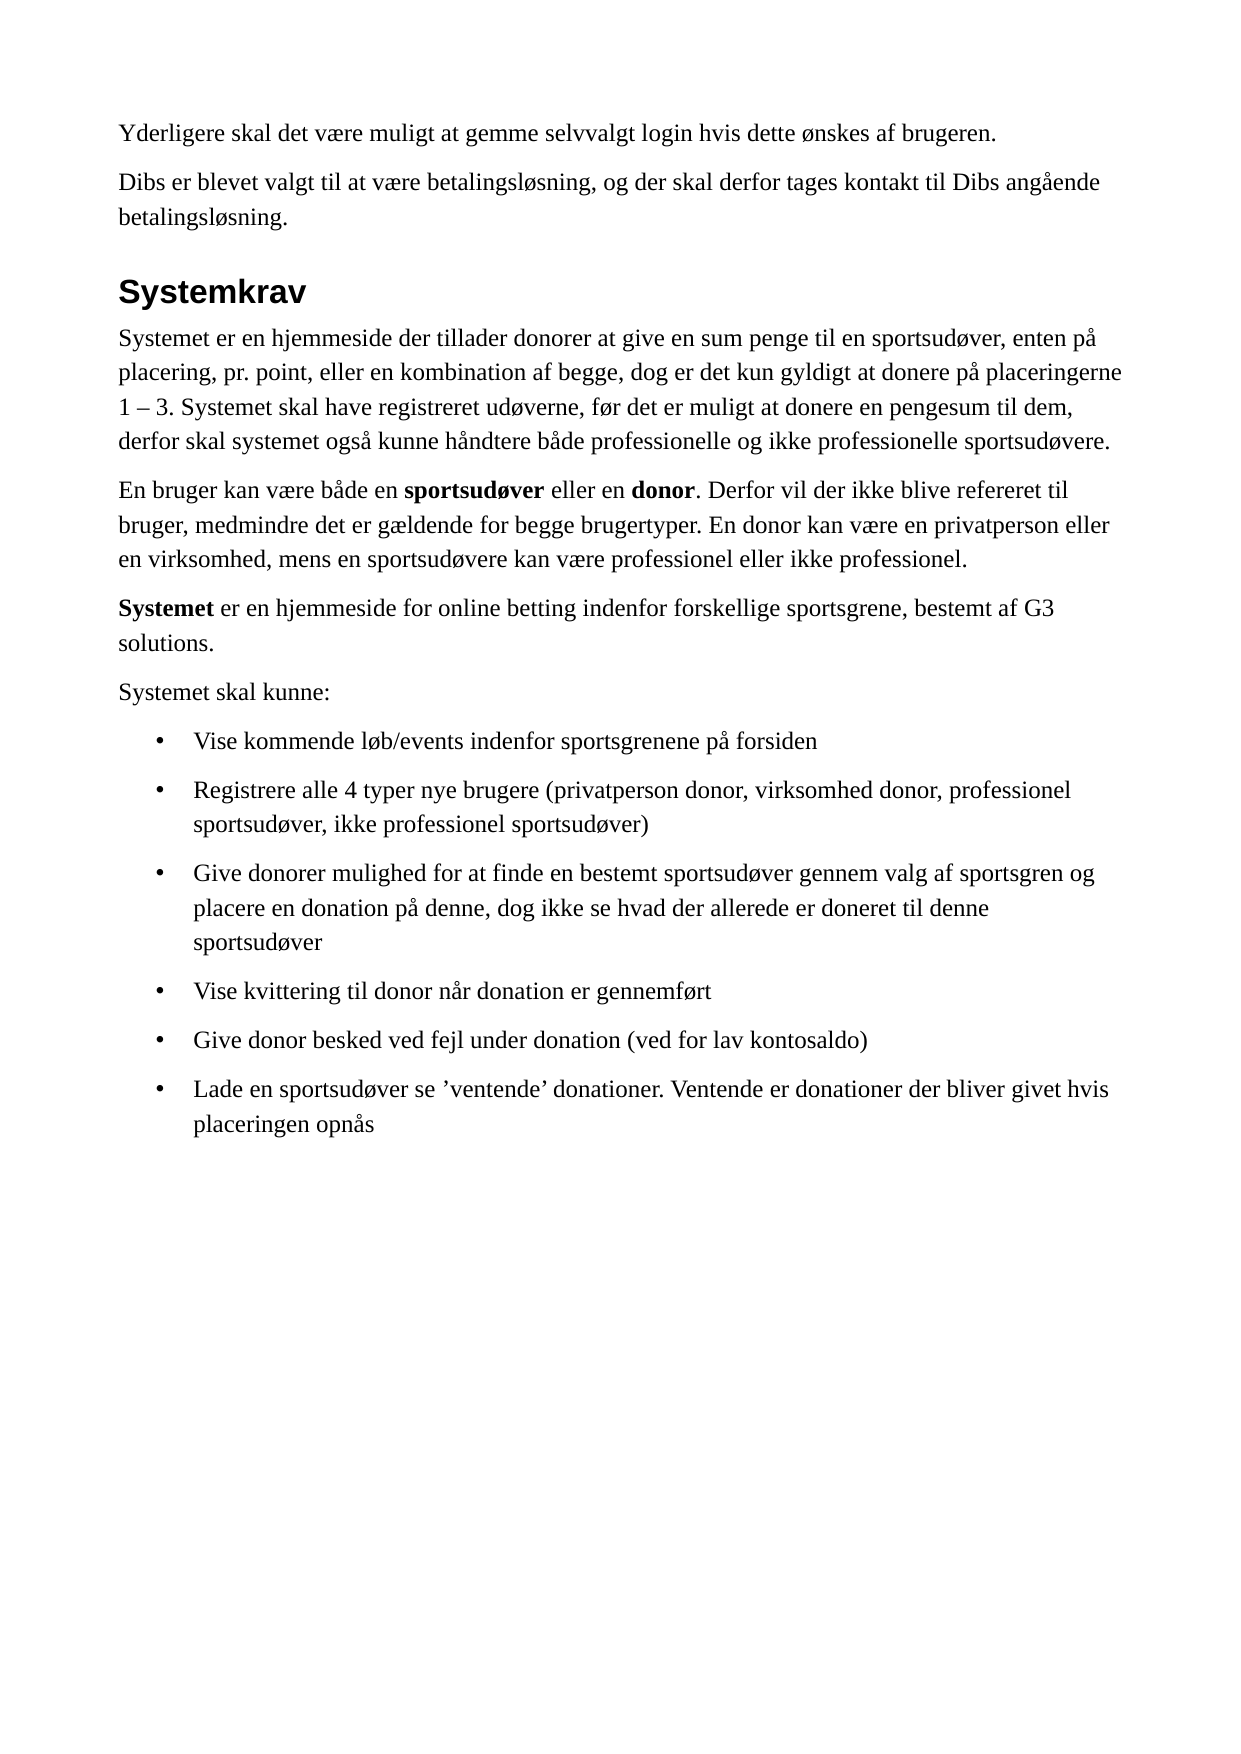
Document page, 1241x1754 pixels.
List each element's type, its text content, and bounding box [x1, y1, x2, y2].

subtitle Systemkrav [118, 272, 1122, 310]
text Systemet er en hjemmeside der tillader donorer at give en sum penge til en sportsudøver, enten på placering, pr. point, eller en kombination af begge, dog er det kun gyldigt at donere på placeringerne 1 – 3. Systemet skal have registreret udøverne, før det er muligt at donere en pengesum til dem, derfor skal systemet også kunne håndtere både professionelle og ikke professionelle sportsudøvere. [118, 323, 1122, 455]
text En bruger kan være både en sportsudøver eller en donor. Derfor vil der ikke blive refereret til bruger, medmindre det er gældende for begge brugertyper. En donor kan være en privatperson eller en virksomhed, mens en sportsudøvere kan være professionel eller ikke professionel. [118, 475, 1122, 573]
text Systemet skal kunne: [118, 677, 1122, 706]
list Vise kvittering til donor når donation er gennemført [156, 976, 1122, 1005]
list Give donor besked ved fejl under donation (ved for lav kontosaldo) [156, 1026, 1122, 1054]
list Lade en sportsudøver se ’ventende’ donationer. Ventende er donationer der bliver givet hvis placeringen opnås [156, 1074, 1122, 1138]
text Yderligere skal det være muligt at gemme selvvalgt login hvis dette ønskes af brugeren. [118, 118, 1122, 147]
text Systemet er en hjemmeside for online betting indenfor forskellige sportsgrene, bestemt af G3 solutions. [118, 593, 1122, 656]
list Registrere alle 4 typer nye brugere (privatperson donor, virksomhed donor, professionel sportsudøver, ikke professionel sportsudøver) [156, 775, 1122, 838]
list Give donorer mulighed for at finde en bestemt sportsudøver gennem valg af sportsgren og placere en donation på denne, dog ikke se hvad der allerede er doneret til denne sportsudøver [156, 858, 1122, 956]
text Dibs er blevet valgt til at være betalingsløsning, og der skal derfor tages kontakt til Dibs angående betalingsløsning. [118, 167, 1122, 230]
list Vise kommende løb/events indenfor sportsgrenene på forsiden [156, 726, 1122, 754]
